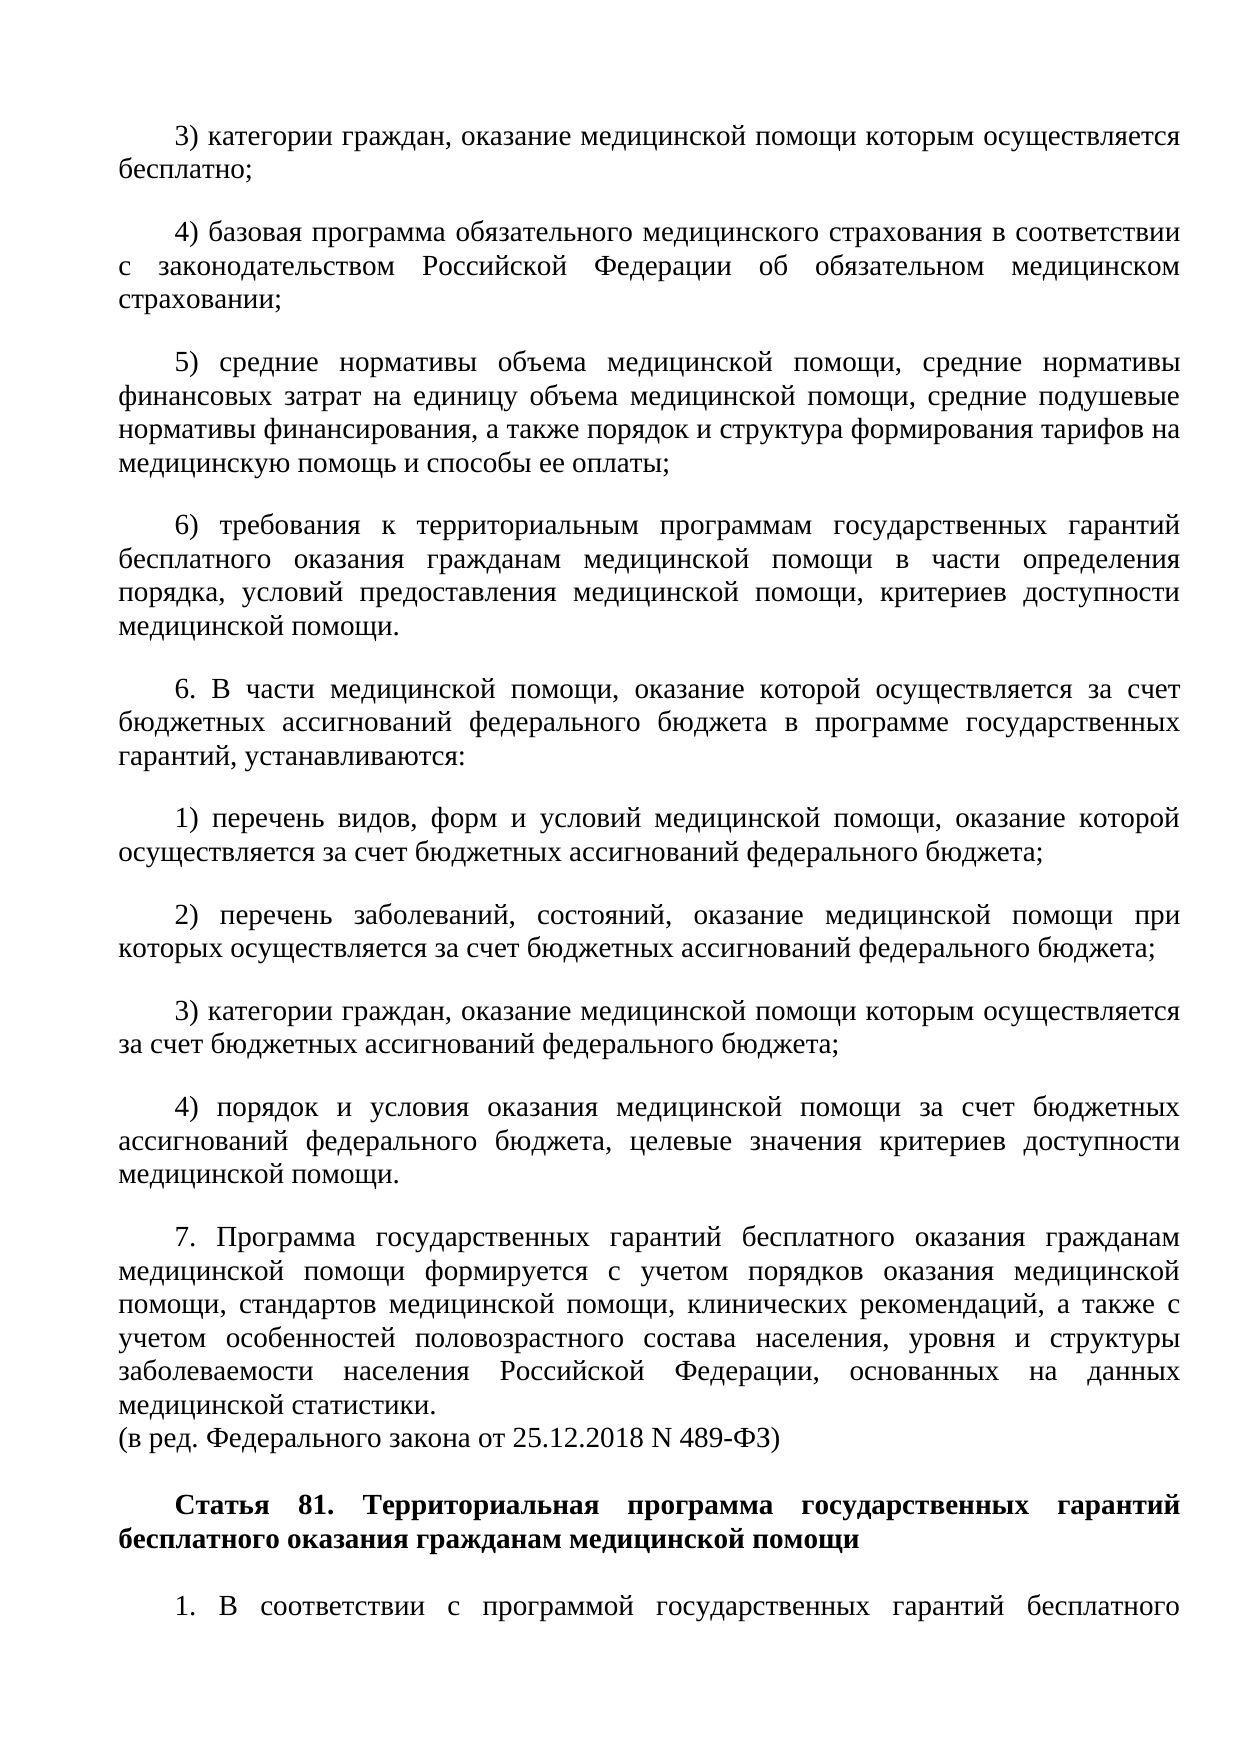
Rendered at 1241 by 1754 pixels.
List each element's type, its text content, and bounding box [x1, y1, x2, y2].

title Статья 81. Территориальная программа государственных гарантий бесплатного оказания гражданам медицинской помощи [118, 1487, 1181, 1554]
text 6. В части медицинской помощи, оказание которой осуществляется за счет бюджетных ассигнований федерального бюджета в программе государственных гарантий, устанавливаются: [118, 671, 1181, 771]
text 3) категории граждан, оказание медицинской помощи которым осуществляется бесплатно; [118, 118, 1181, 185]
text (в ред. Федерального закона от 25.12.2018 N 489-ФЗ) [118, 1420, 1181, 1454]
text 4) порядок и условия оказания медицинской помощи за счет бюджетных ассигнований федерального бюджета, целевые значения критериев доступности медицинской помощи. [118, 1089, 1181, 1190]
text 3) категории граждан, оказание медицинской помощи которым осуществляется за счет бюджетных ассигнований федерального бюджета; [118, 993, 1181, 1060]
text 5) средние нормативы объема медицинской помощи, средние нормативы финансовых затрат на единицу объема медицинской помощи, средние подушевые нормативы финансирования, а также порядок и структура формирования тарифов на медицинскую помощь и способы ее оплаты; [118, 344, 1181, 478]
text 2) перечень заболеваний, состояний, оказание медицинской помощи при которых осуществляется за счет бюджетных ассигнований федерального бюджета; [118, 897, 1181, 964]
text 1) перечень видов, форм и условий медицинской помощи, оказание которой осуществляется за счет бюджетных ассигнований федерального бюджета; [118, 801, 1181, 868]
text 6) требования к территориальным программам государственных гарантий бесплатного оказания гражданам медицинской помощи в части определения порядка, условий предоставления медицинской помощи, критериев доступности медицинской помощи. [118, 507, 1181, 642]
text 7. Программа государственных гарантий бесплатного оказания гражданам медицинской помощи формируется с учетом порядков оказания медицинской помощи, стандартов медицинской помощи, клинических рекомендаций, а также с учетом особенностей половозрастного состава населения, уровня и структуры заболеваемости населения Российской Федерации, основанных на данных медицинской статистики. [118, 1219, 1181, 1420]
text 4) базовая программа обязательного медицинского страхования в соответствии с законодательством Российской Федерации об обязательном медицинском страховании; [118, 214, 1181, 315]
text 1. В соответствии с программой государственных гарантий бесплатного [118, 1588, 1181, 1622]
